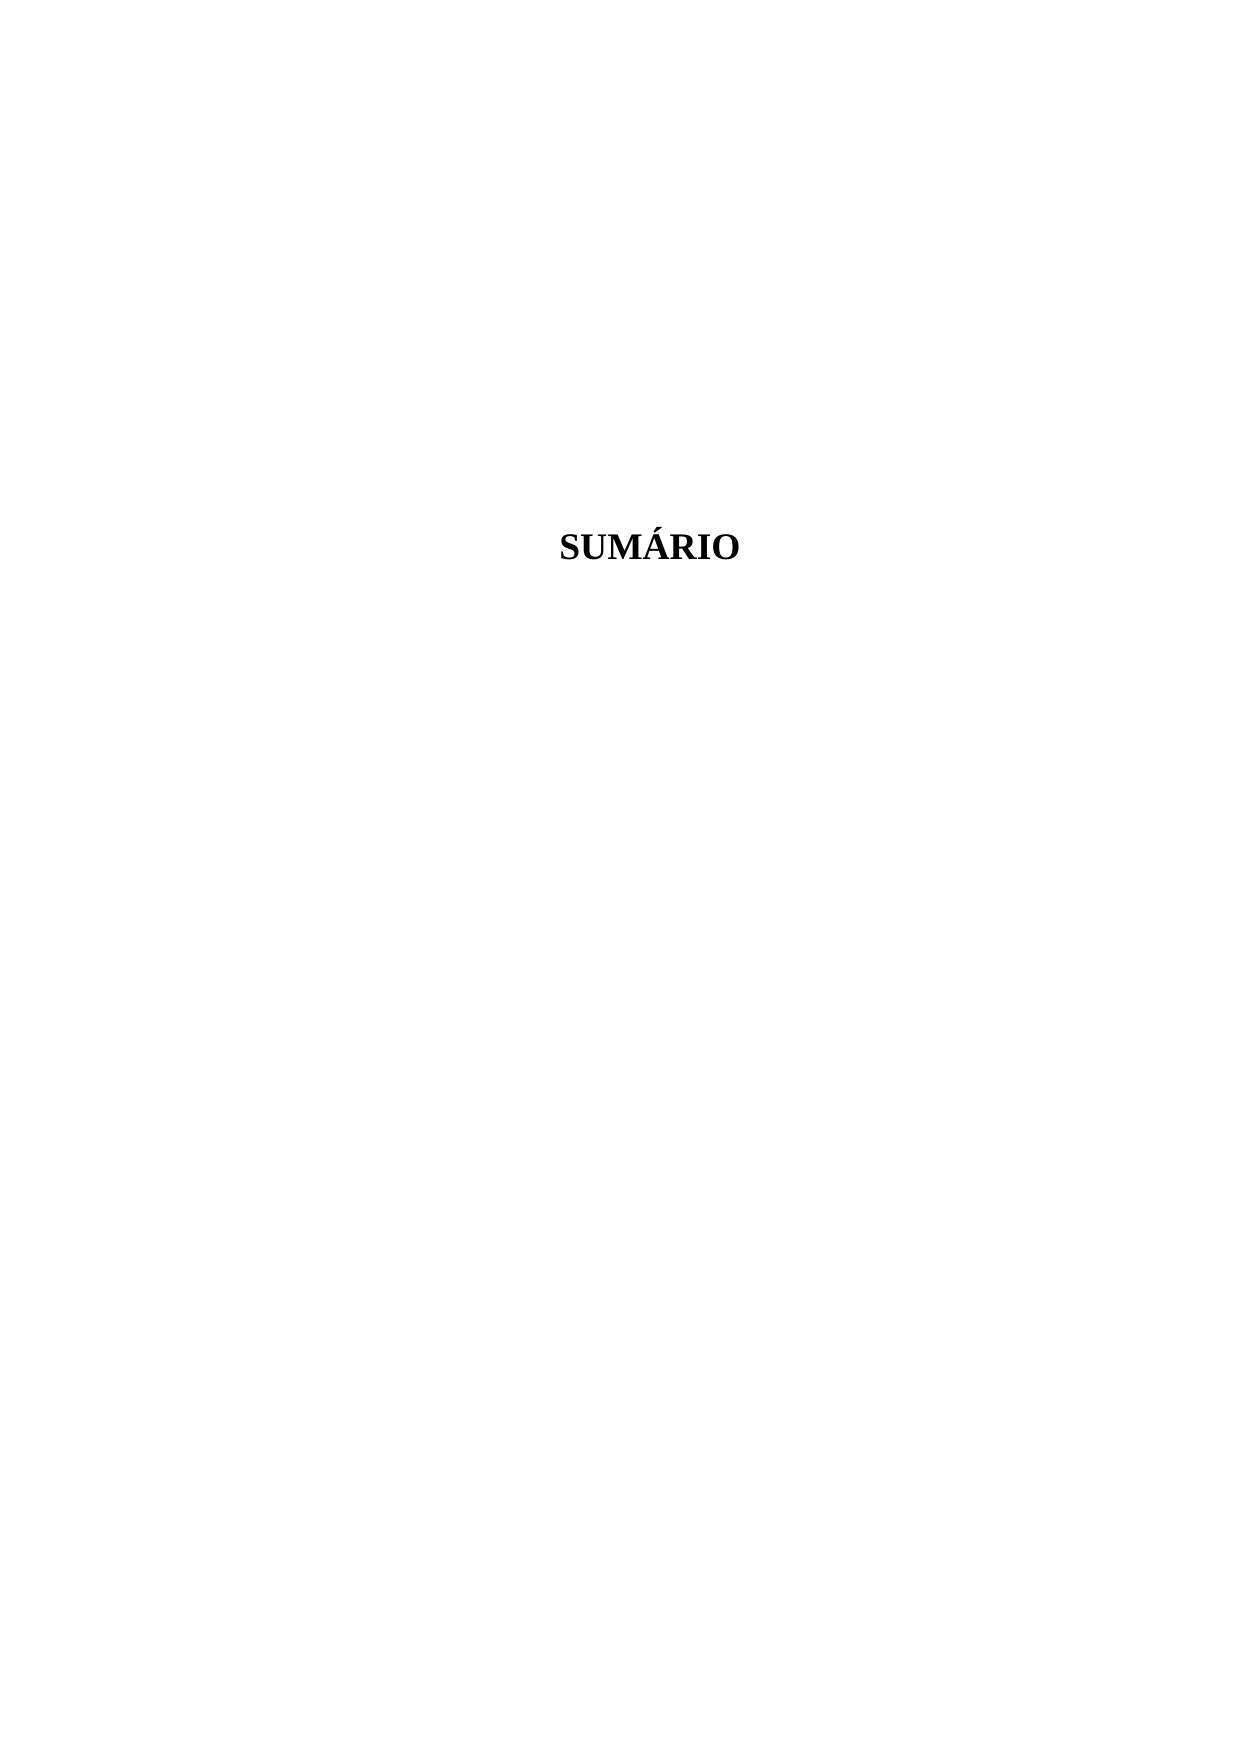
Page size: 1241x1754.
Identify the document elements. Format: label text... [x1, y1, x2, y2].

text SUMÁRIO [177, 525, 1122, 568]
